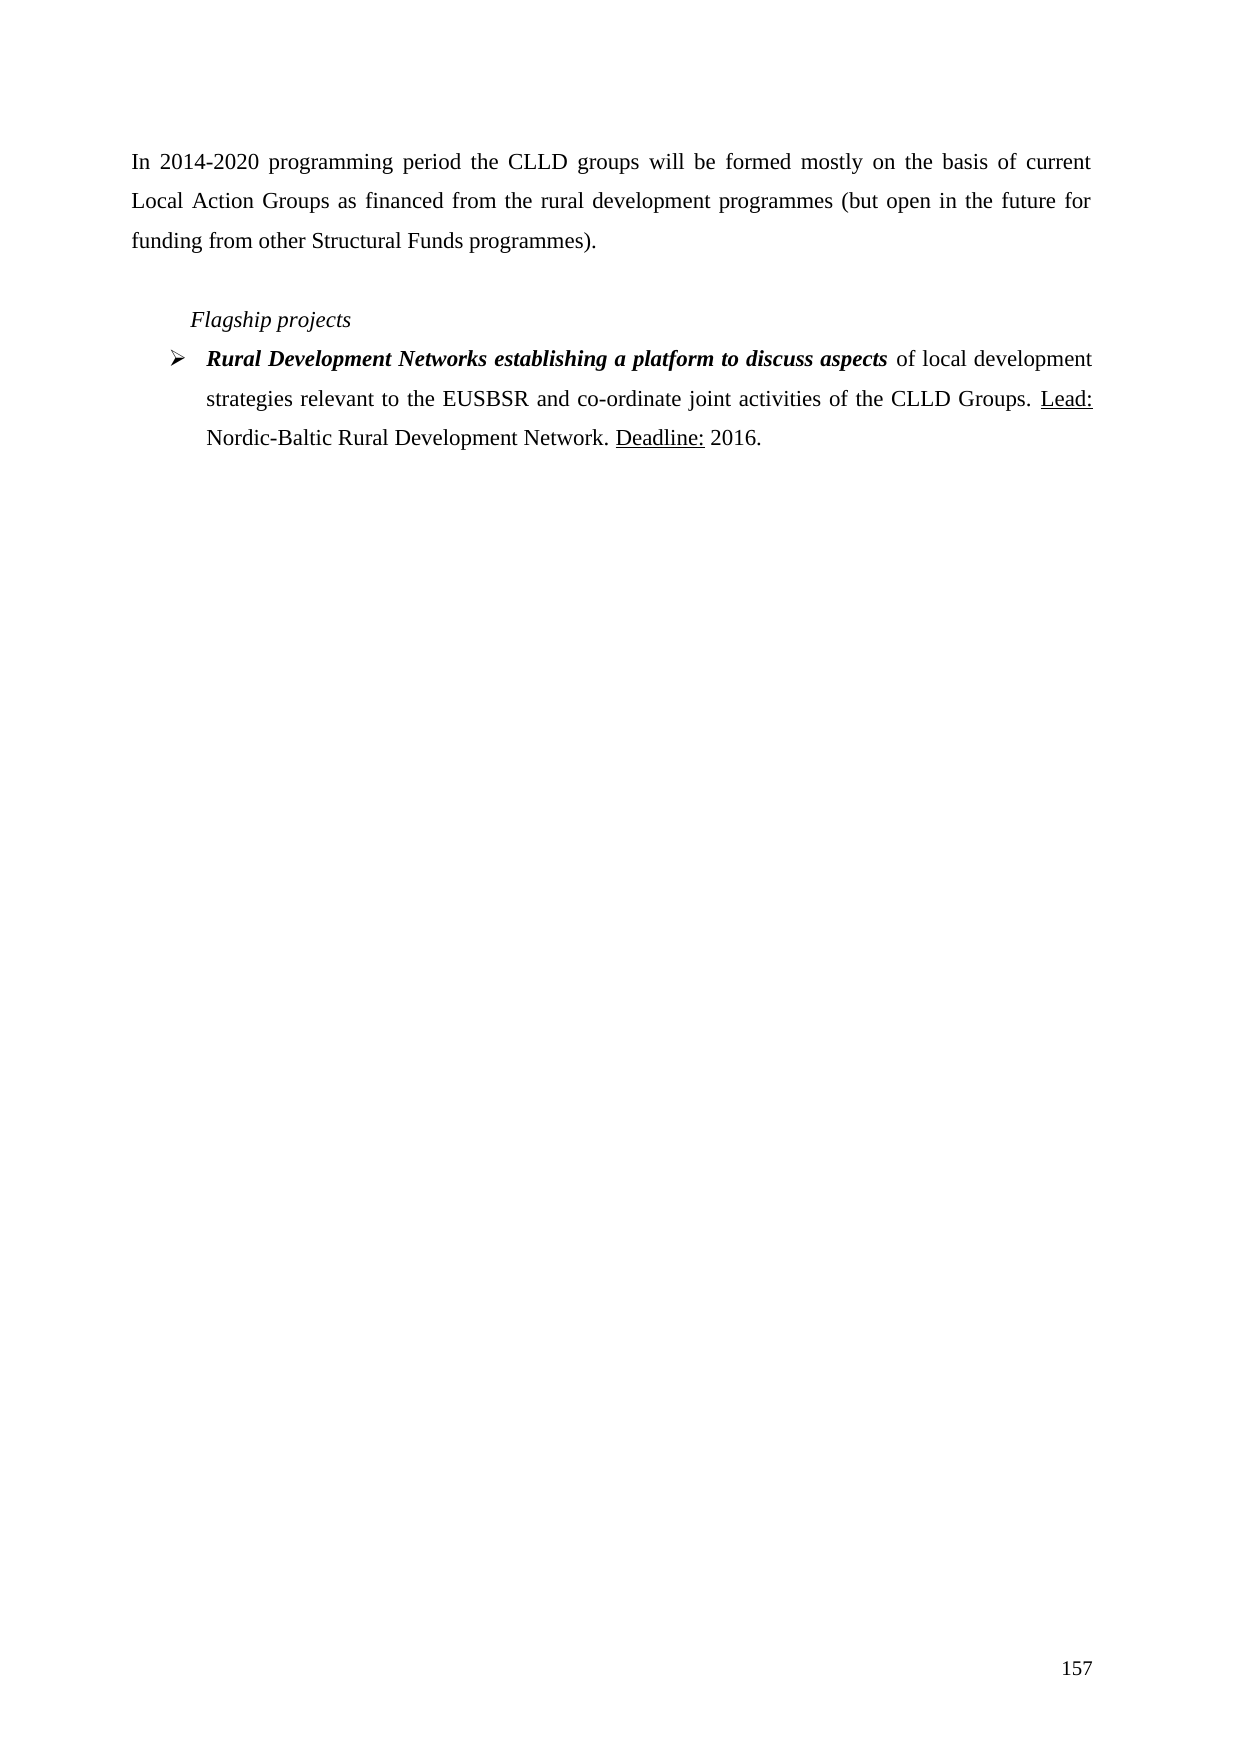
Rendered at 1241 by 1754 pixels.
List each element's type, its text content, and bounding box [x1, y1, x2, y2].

text In 2014-2020 programming period the CLLD groups will be formed mostly on the basis of current Local Action Groups as financed from the rural development programmes (but open in the future for funding from other Structural Funds programmes). [131, 148, 1092, 253]
list Rural Development Networks establishing a platform to discuss aspects of local development strategies relevant to the EUSBSR and co-ordinate joint activities of the CLLD Groups. Lead: Nordic-Baltic Rural Development Network. Deadline: 2016. [169, 345, 1092, 450]
text Flagship projects [131, 306, 1092, 332]
